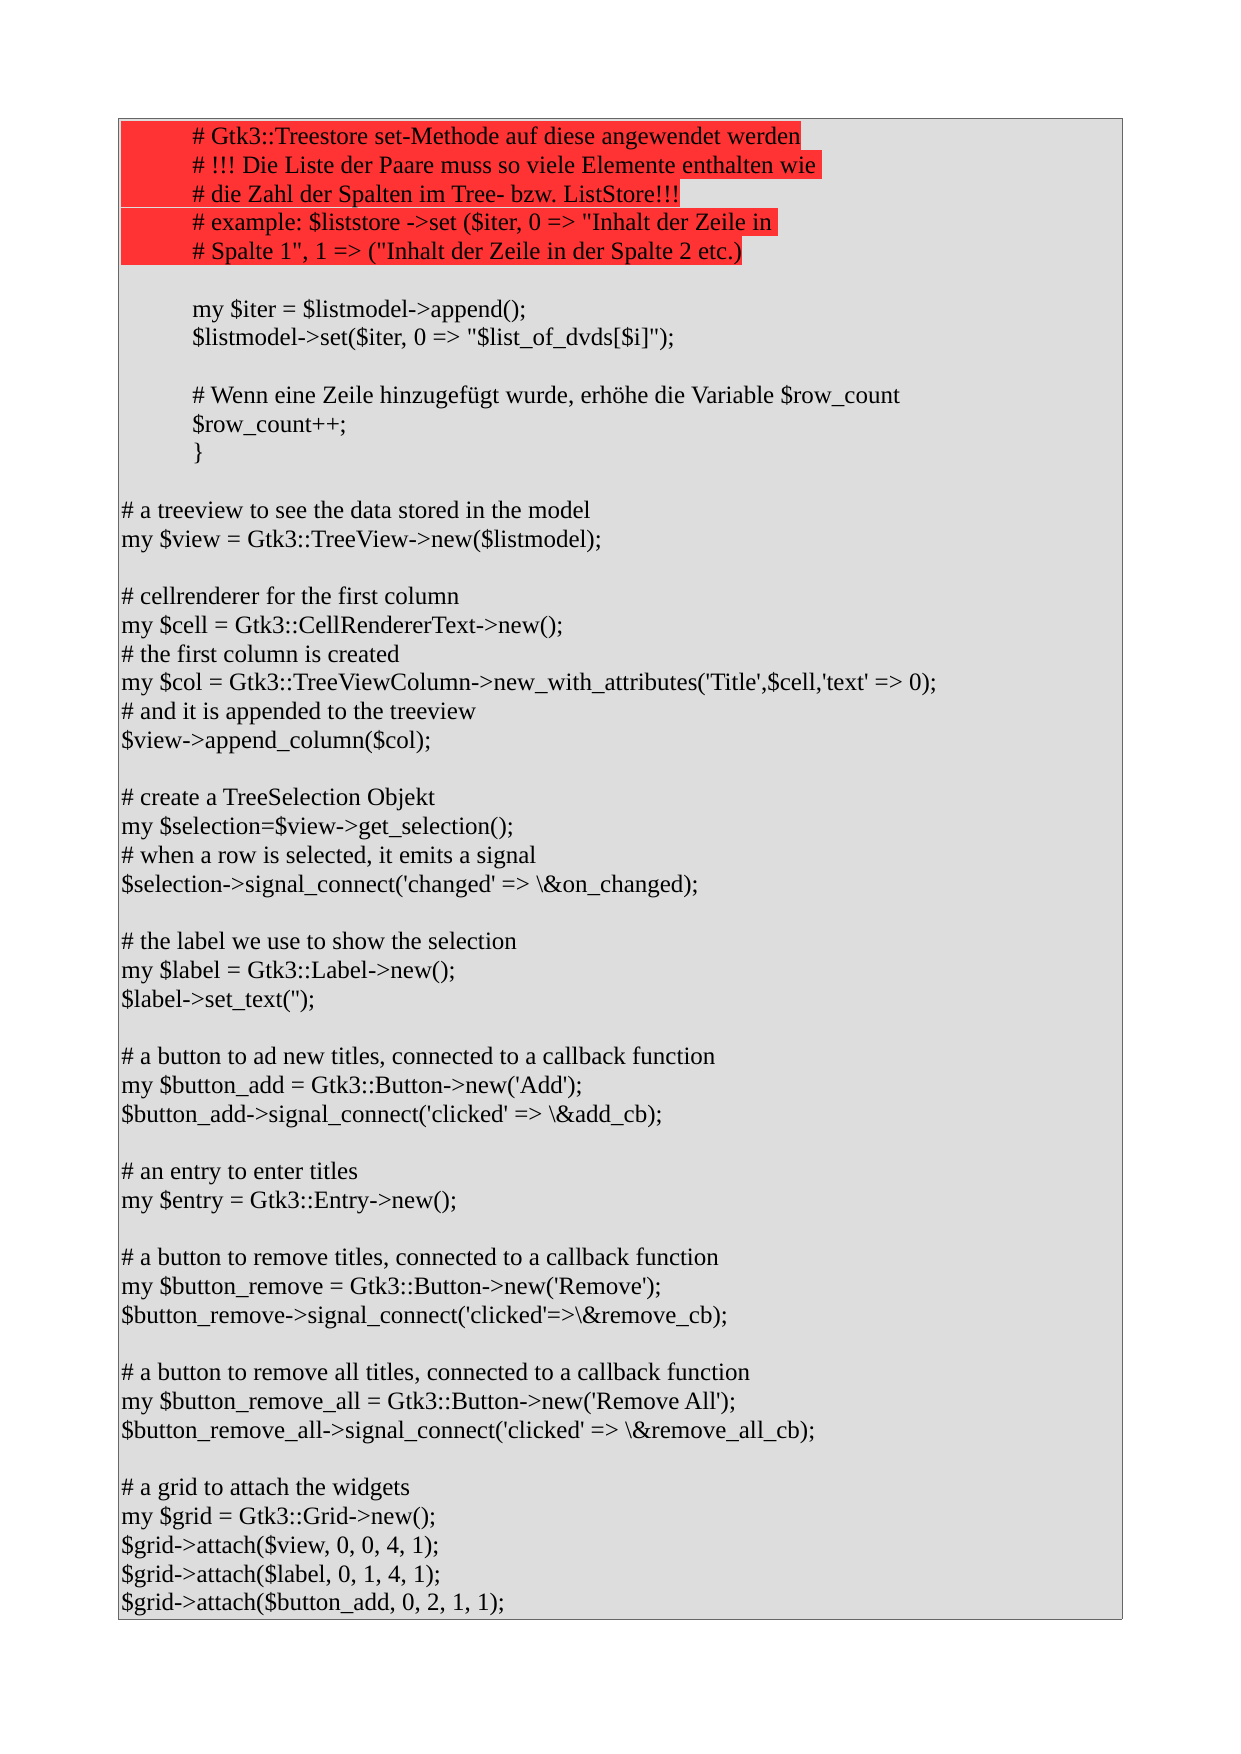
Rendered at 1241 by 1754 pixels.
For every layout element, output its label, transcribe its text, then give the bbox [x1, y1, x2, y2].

text my $entry = Gtk3::Entry->new(); [119, 1182, 1122, 1211]
text # Wenn eine Zeile hinzugefügt wurde, erhöhe die Variable $row_count [119, 377, 1122, 406]
text # a button to remove titles, connected to a callback function [119, 1239, 1122, 1268]
text $button_add->signal_connect('clicked' => \&add_cb); [119, 1096, 1122, 1124]
text $listmodel->set($iter, 0 => "$list_of_dvds[$i]"); [119, 319, 1122, 348]
text $grid->attach($label, 0, 1, 4, 1); [119, 1556, 1122, 1584]
text $grid->attach($view, 0, 0, 4, 1); [119, 1527, 1122, 1556]
text my $iter = $listmodel->append(); [119, 291, 1122, 319]
text my $col = Gtk3::TreeViewColumn->new_with_attributes('Title',$cell,'text' => 0); [119, 664, 1122, 693]
text $view->append_column($col); [119, 722, 1122, 751]
text # cellrenderer for the first column [119, 578, 1122, 607]
text # a button to ad new titles, connected to a callback function [119, 1038, 1122, 1067]
text # create a TreeSelection Objekt [119, 779, 1122, 808]
text my $button_remove_all = Gtk3::Button->new('Remove All'); [119, 1383, 1122, 1412]
text $grid->attach($button_add, 0, 2, 1, 1); [119, 1584, 1122, 1619]
text # a button to remove all titles, connected to a callback function [119, 1354, 1122, 1383]
text my $view = Gtk3::TreeView->new($listmodel); [119, 521, 1122, 549]
text # !!! Die Liste der Paare muss so viele Elemente enthalten wie [119, 147, 1122, 176]
text # example: $liststore ->set ($iter, 0 => "Inhalt der Zeile in [119, 204, 1122, 233]
text my $button_add = Gtk3::Button->new('Add'); [119, 1067, 1122, 1096]
text # a grid to attach the widgets [119, 1469, 1122, 1498]
text my $grid = Gtk3::Grid->new(); [119, 1498, 1122, 1527]
text my $selection=$view->get_selection(); [119, 808, 1122, 837]
text my $label = Gtk3::Label->new(); [119, 952, 1122, 981]
text # die Zahl der Spalten im Tree- bzw. ListStore!!! [119, 176, 1122, 204]
text # Gtk3::Treestore set-Methode auf diese angewendet werden [119, 119, 1122, 147]
text $button_remove_all->signal_connect('clicked' => \&remove_all_cb); [119, 1412, 1122, 1441]
text # and it is appended to the treeview [119, 693, 1122, 722]
text # the first column is created [119, 636, 1122, 664]
text $button_remove->signal_connect('clicked'=>\&remove_cb); [119, 1297, 1122, 1326]
text # a treeview to see the data stored in the model [119, 492, 1122, 521]
text my $cell = Gtk3::CellRendererText->new(); [119, 607, 1122, 636]
text $row_count++; [119, 406, 1122, 434]
text } [119, 434, 1122, 463]
text # an entry to enter titles [119, 1153, 1122, 1182]
text # Spalte 1", 1 => ("Inhalt der Zeile in der Spalte 2 etc.) [119, 233, 1122, 262]
text $selection->signal_connect('changed' => \&on_changed); [119, 866, 1122, 894]
text $label->set_text(''); [119, 981, 1122, 1009]
text my $button_remove = Gtk3::Button->new('Remove'); [119, 1268, 1122, 1297]
text # the label we use to show the selection [119, 923, 1122, 952]
text # when a row is selected, it emits a signal [119, 837, 1122, 866]
